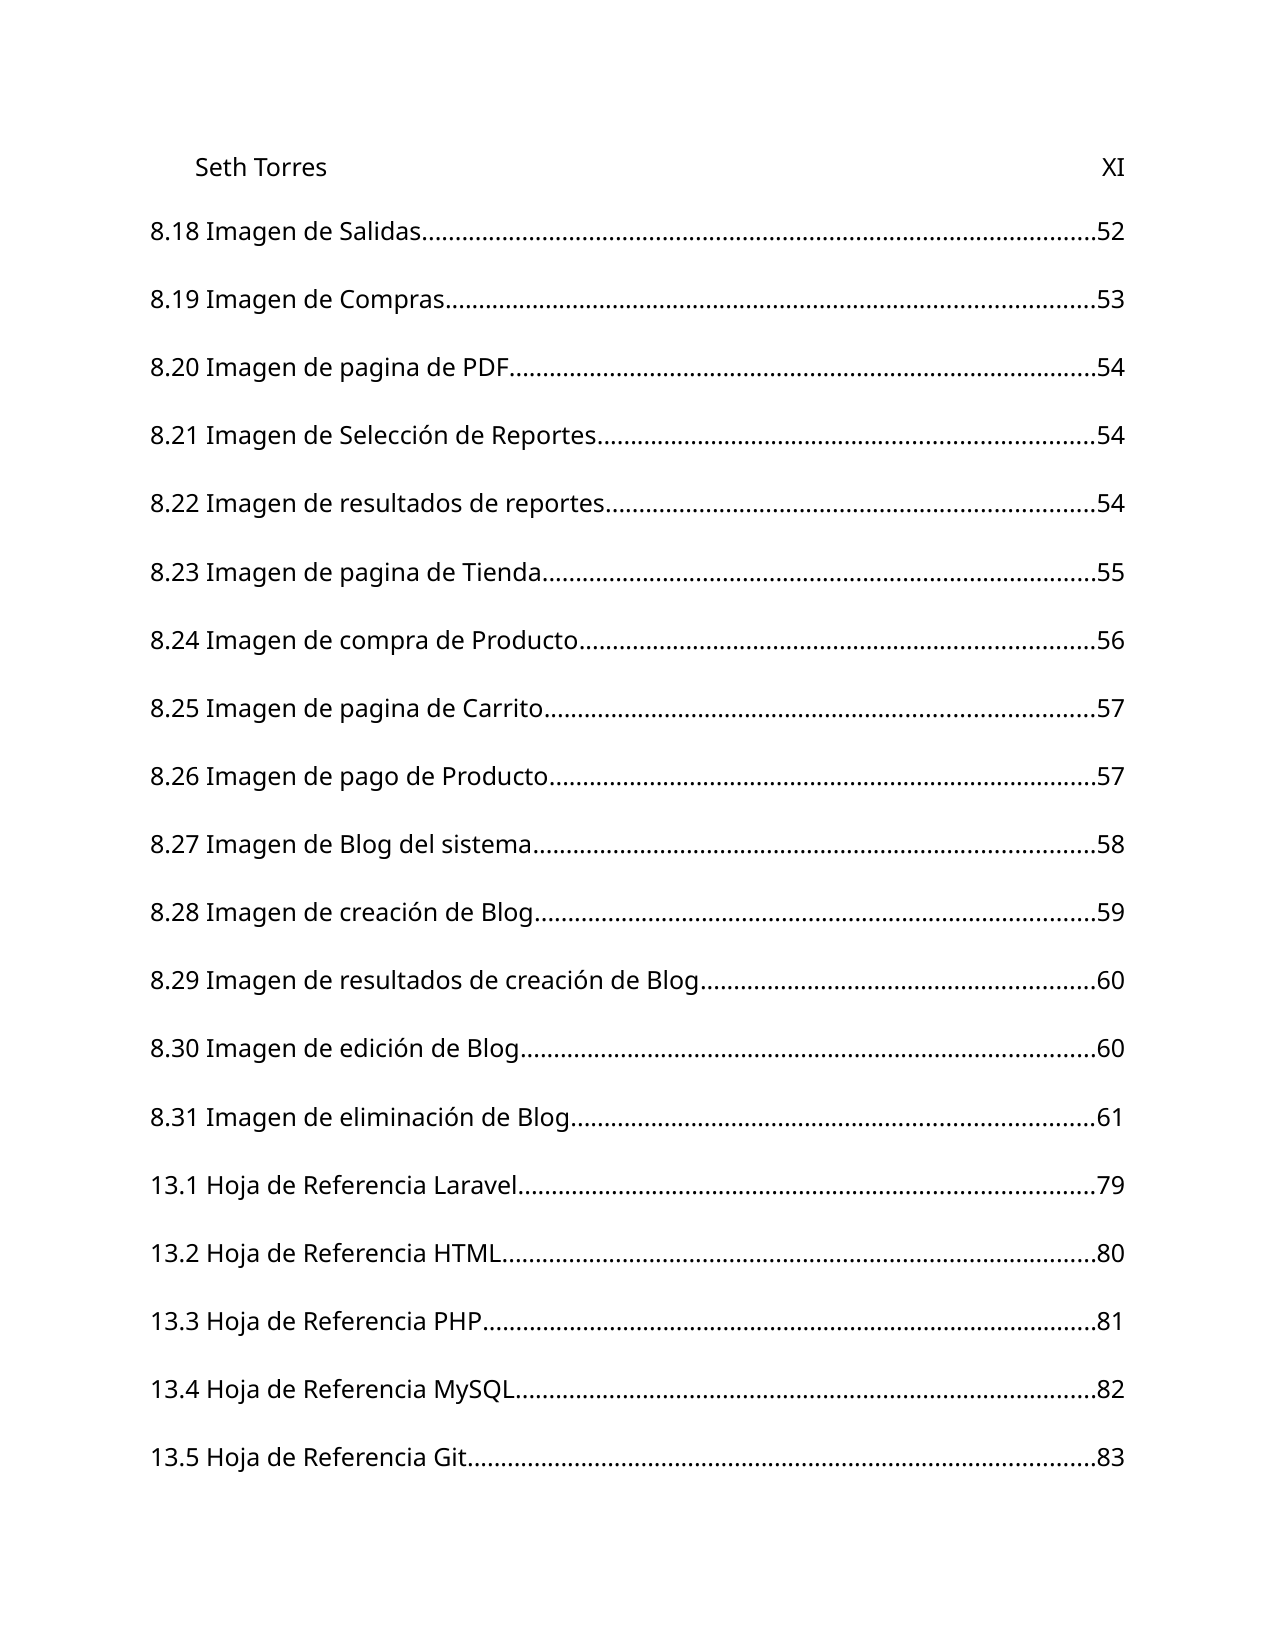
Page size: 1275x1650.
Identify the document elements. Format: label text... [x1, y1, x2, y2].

text 8.29 Imagen de resultados de creación de Blog 60 [150, 963, 1125, 997]
text 8.22 Imagen de resultados de reportes 54 [150, 486, 1125, 520]
text 8.24 Imagen de compra de Producto 56 [150, 622, 1125, 656]
text 13.4 Hoja de Referencia MySQL 82 [150, 1372, 1125, 1406]
text 8.18 Imagen de Salidas 52 [150, 213, 1125, 248]
text 8.27 Imagen de Blog del sistema 58 [150, 827, 1125, 861]
text 13.3 Hoja de Referencia PHP 81 [150, 1303, 1125, 1338]
text 13.5 Hoja de Referencia Git 83 [150, 1440, 1125, 1474]
text 8.30 Imagen de edición de Blog 60 [150, 1031, 1125, 1065]
text 8.19 Imagen de Compras 53 [150, 282, 1125, 316]
text 13.1 Hoja de Referencia Laravel 79 [150, 1167, 1125, 1201]
text 8.31 Imagen de eliminación de Blog 61 [150, 1099, 1125, 1133]
text 8.21 Imagen de Selección de Reportes 54 [150, 418, 1125, 452]
text 8.23 Imagen de pagina de Tienda 55 [150, 554, 1125, 588]
text 8.20 Imagen de pagina de PDF 54 [150, 350, 1125, 384]
text 8.26 Imagen de pago de Producto 57 [150, 758, 1125, 793]
text 8.25 Imagen de pagina de Carrito 57 [150, 690, 1125, 724]
text 13.2 Hoja de Referencia HTML 80 [150, 1235, 1125, 1269]
text 8.28 Imagen de creación de Blog 59 [150, 895, 1125, 929]
